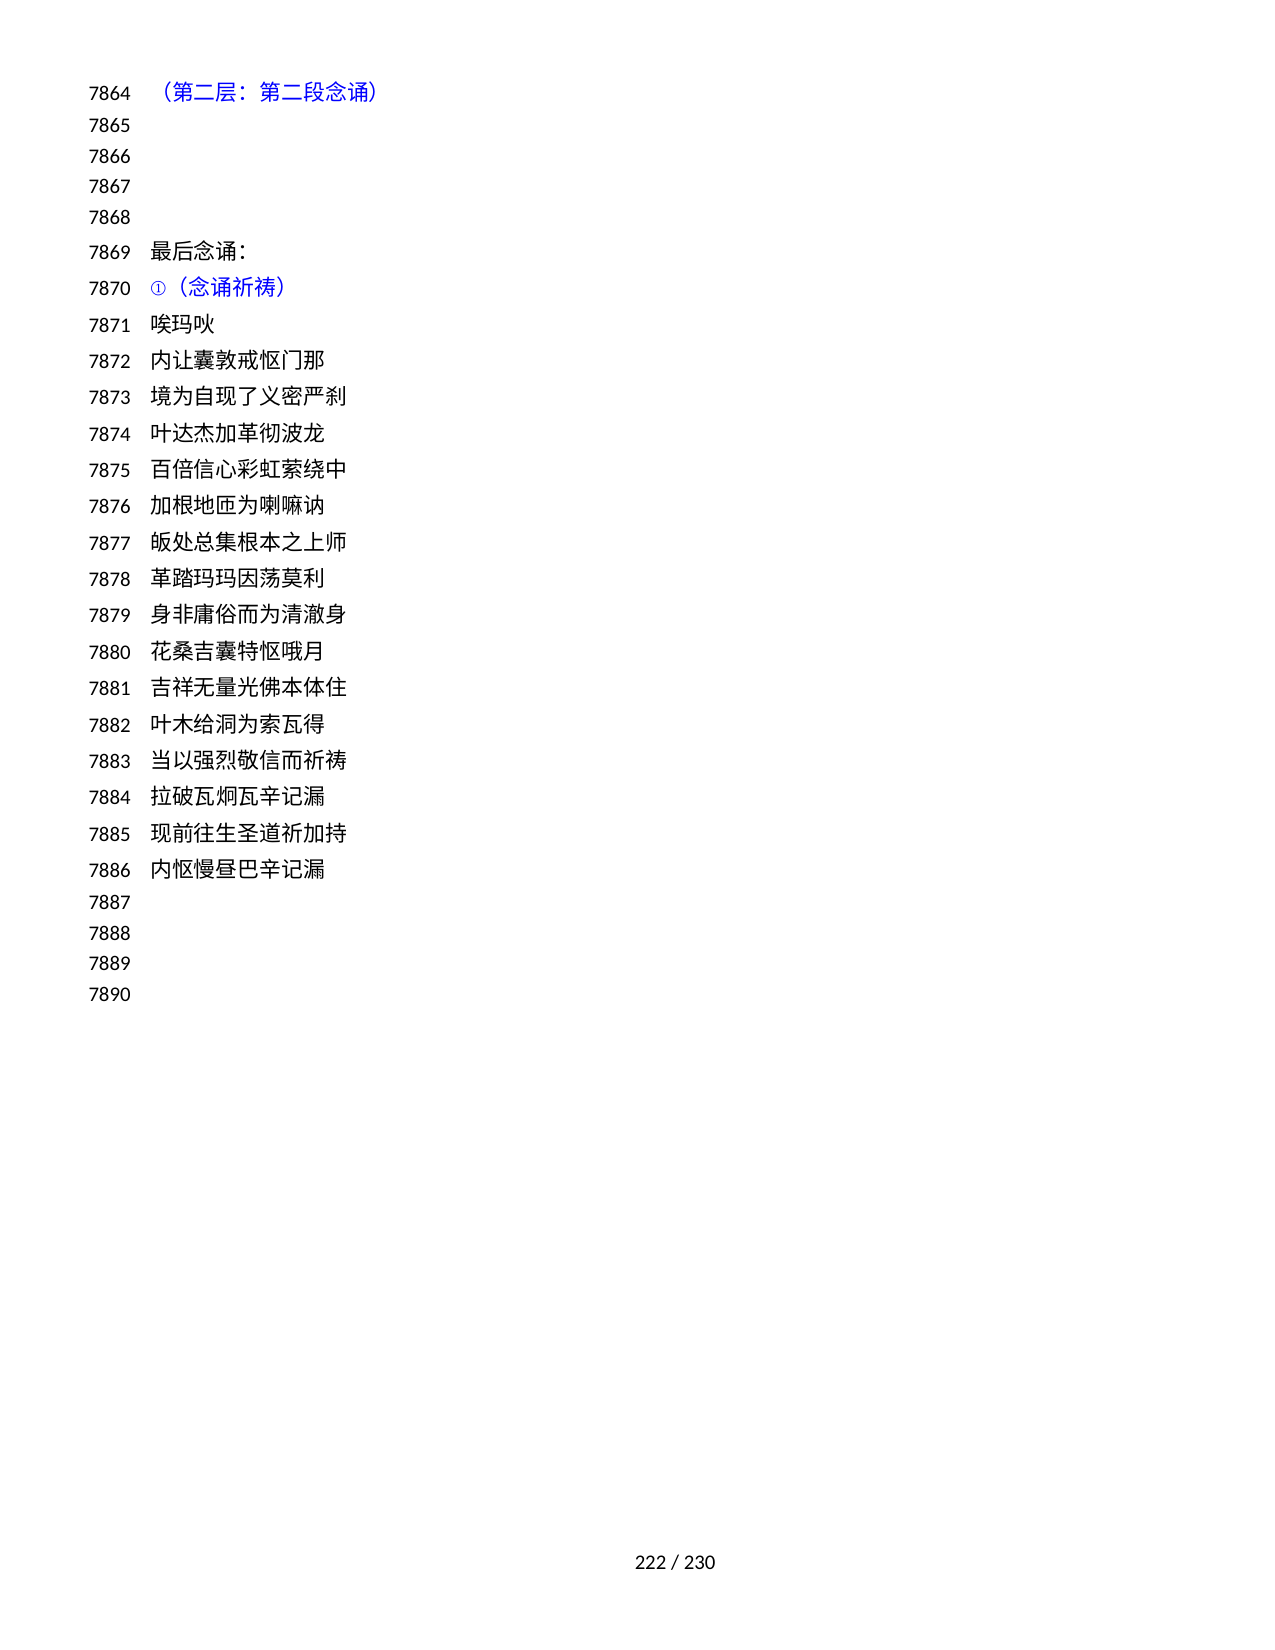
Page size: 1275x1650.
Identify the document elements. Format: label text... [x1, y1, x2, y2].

text 吉祥无量光佛本体住 [150, 670, 1200, 702]
text 内怄慢昼巴辛记漏 [150, 852, 1200, 884]
text 百倍信心彩虹萦绕中 [150, 452, 1200, 484]
text 唉玛吙 [150, 307, 1200, 338]
text 革踏玛玛因荡莫利 [150, 561, 1200, 593]
text 叶达杰加革彻波龙 [150, 416, 1200, 447]
text 当以强烈敬信而祈祷 [150, 743, 1200, 774]
text （第二层：第二段念诵） [150, 75, 1200, 107]
text 最后念诵： [150, 234, 1200, 266]
text 叶木给洞为索瓦得 [150, 707, 1200, 738]
text 现前往生圣道祈加持 [150, 816, 1200, 847]
text 加根地匝为喇嘛讷 [150, 488, 1200, 520]
text 皈处总集根本之上师 [150, 525, 1200, 556]
text ①（念诵祈祷） [150, 270, 1200, 302]
text 拉破瓦炯瓦辛记漏 [150, 779, 1200, 811]
text 花桑吉囊特怄哦月 [150, 634, 1200, 666]
text 身非庸俗而为清澈身 [150, 597, 1200, 629]
text 境为自现了义密严刹 [150, 379, 1200, 411]
text 内让囊敦戒怄门那 [150, 343, 1200, 375]
